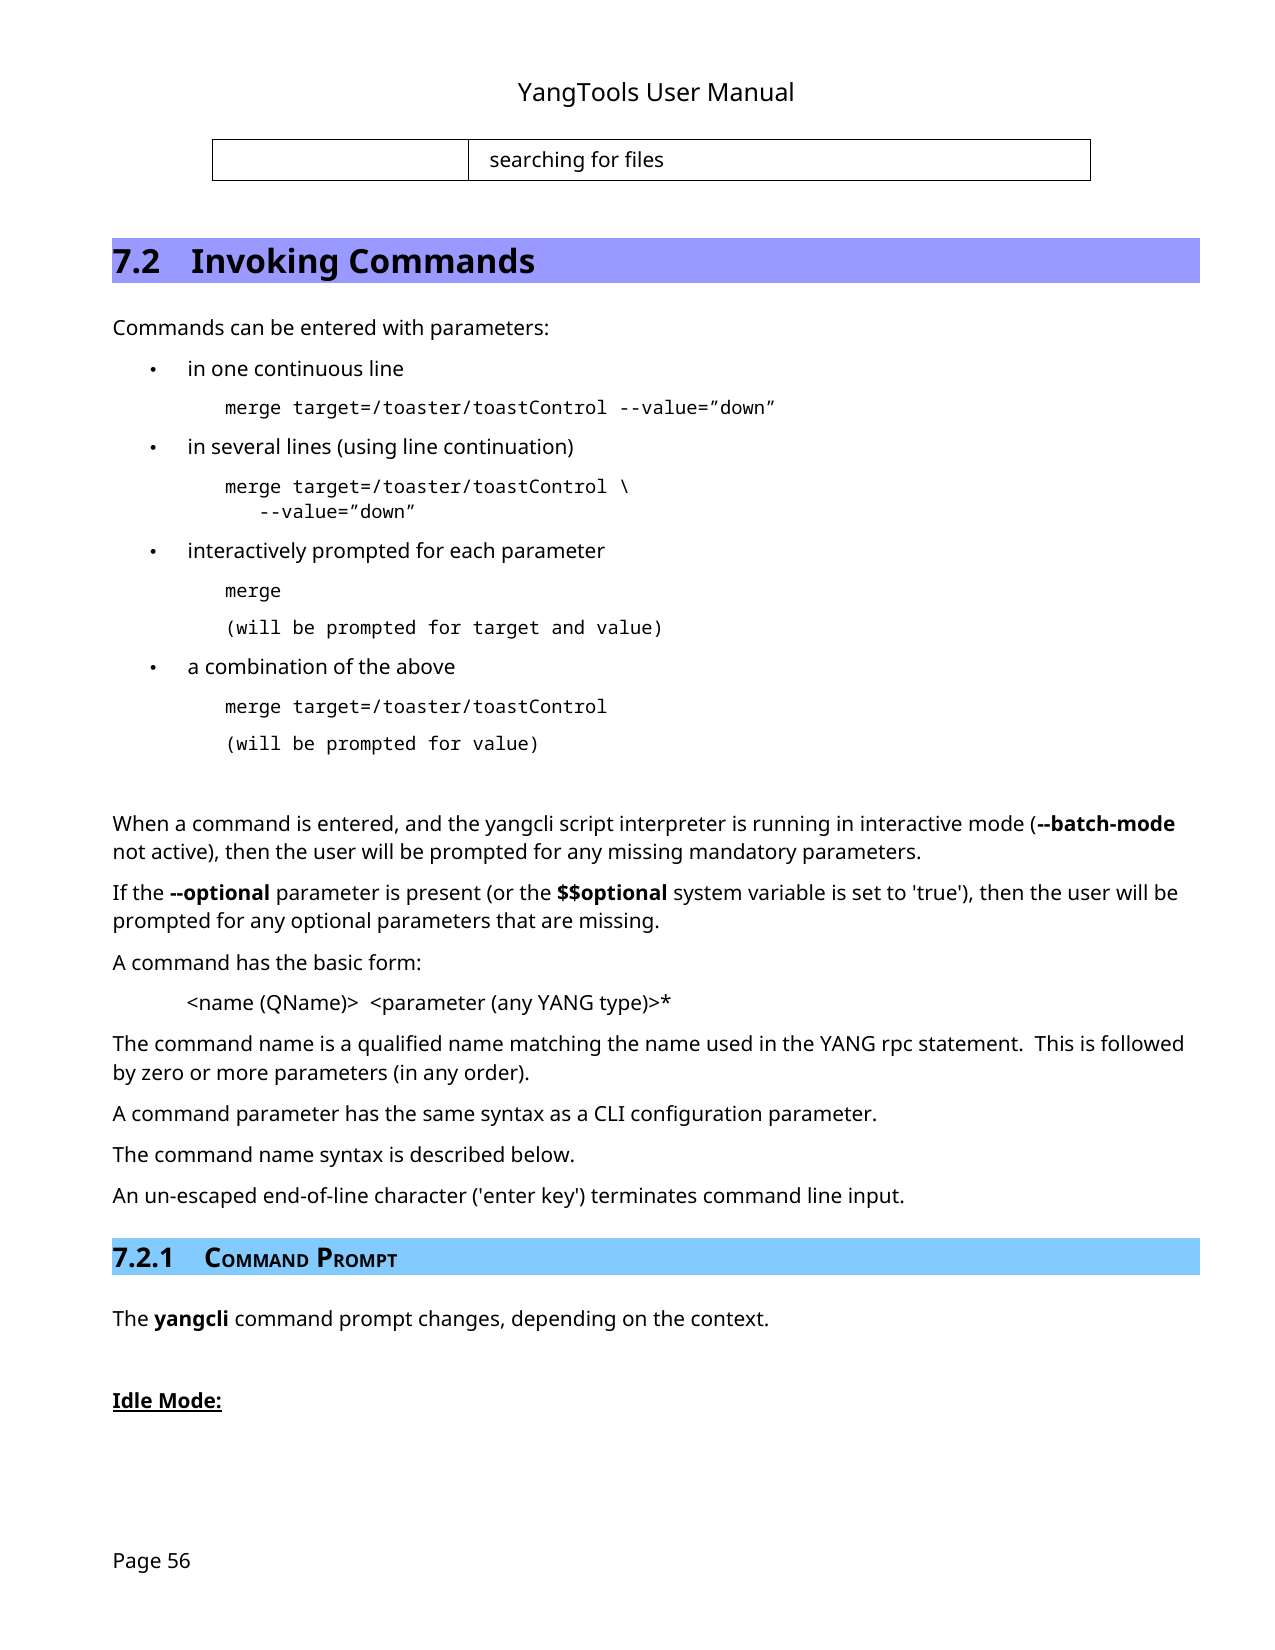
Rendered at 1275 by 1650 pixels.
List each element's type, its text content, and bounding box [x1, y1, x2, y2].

text An un-escaped end-of-line character ('enter key') terminates command line input. [112, 1181, 1200, 1209]
list in one continuous line [150, 354, 1200, 382]
list (will be prompted for target and value) [187, 614, 1200, 640]
subtitle Command Prompt [112, 1238, 1200, 1275]
text Idle Mode: [112, 1386, 1200, 1415]
text The yangcli command prompt changes, depending on the context. [112, 1304, 1200, 1333]
list merge target=/toaster/toastControl \ --value=”down” [187, 473, 1200, 524]
list merge target=/toaster/toastControl [187, 693, 1200, 718]
list merge [187, 577, 1200, 602]
list in several lines (using line continuation) [150, 432, 1200, 461]
text A command has the basic form: [112, 948, 1200, 976]
text <name (QName)> <parameter (any YANG type)>* [112, 988, 1200, 1017]
table_cell [213, 140, 468, 179]
subtitle Invoking Commands [112, 238, 1200, 283]
list (will be prompted for value) [187, 730, 1200, 756]
text The command name is a qualified name matching the name used in the YANG rpc statement. This is followed by zero or more parameters (in any order). [112, 1029, 1200, 1086]
list merge target=/toaster/toastControl --value=”down” [187, 394, 1200, 420]
text When a command is entered, and the yangcli script interpreter is running in interactive mode (--batch-mode not active), then the user will be prompted for any missing mandatory parameters. [112, 809, 1200, 866]
list a combination of the above [150, 652, 1200, 680]
text If the --optional parameter is present (or the $$optional system variable is set to 'true'), then the user will be prompted for any optional parameters that are missing. [112, 878, 1200, 935]
text A command parameter has the same syntax as a CLI configuration parameter. [112, 1099, 1200, 1127]
list interactively prompted for each parameter [150, 536, 1200, 564]
text The command name syntax is described below. [112, 1140, 1200, 1168]
text Commands can be entered with parameters: [112, 313, 1200, 341]
table_cell searching for files [469, 140, 1090, 179]
